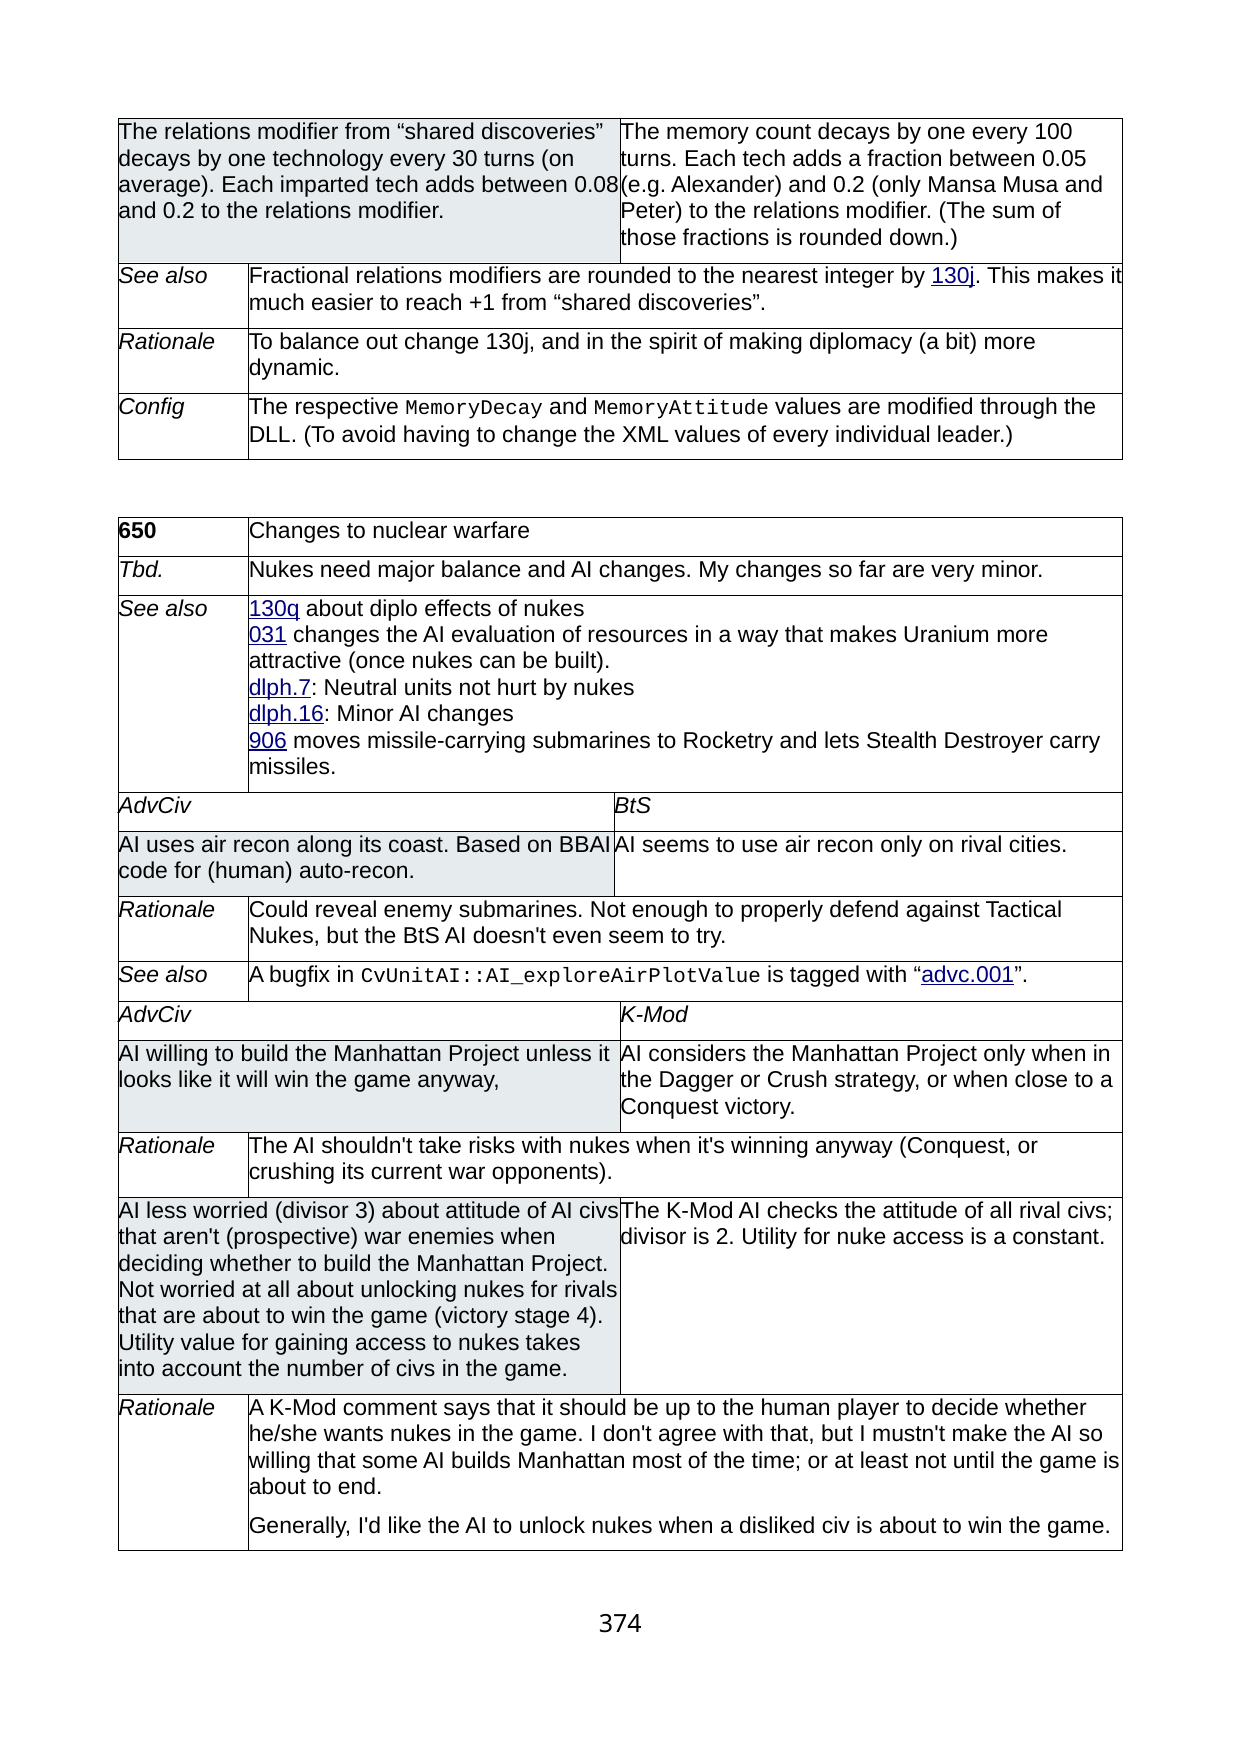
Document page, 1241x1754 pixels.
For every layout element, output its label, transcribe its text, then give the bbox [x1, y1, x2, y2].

table_cell K-Mod [621, 1002, 1122, 1040]
table_cell Rationale [119, 1133, 248, 1197]
table_cell 130q about diplo effects of nukes 031 changes the AI evaluation of resources in a way that makes Uranium more attractive (once nukes can be built). dlph.7: Neutral units not hurt by nukes dlph.16: Minor AI changes 906 moves missile-carrying submarines to Rocketry and lets Stealth Destroyer carry missiles. [249, 596, 1122, 792]
table_cell Rationale [119, 329, 248, 393]
table_cell See also [119, 962, 248, 1001]
table_cell Rationale [119, 1395, 248, 1550]
table_cell A bugfix in CvUnitAI::AI_exploreAirPlotValue is tagged with “advc.001”. [249, 962, 1122, 1001]
table_cell AI less worried (divisor 3) about attitude of AI civs that aren't (prospective) war enemies when deciding whether to build the Manhattan Project. Not worried at all about unlocking nukes for rivals that are about to win the game (victory stage 4). Utility value for gaining access to nukes takes into account the number of civs in the game. [119, 1198, 620, 1394]
table_cell AI considers the Manhattan Project only when in the Dagger or Crush strategy, or when close to a Conquest victory. [621, 1041, 1122, 1132]
table_cell A K-Mod comment says that it should be up to the human player to decide whether he/she wants nukes in the game. I don't agree with that, but I mustn't make the AI so willing that some AI builds Manhattan most of the time; or at least not until the game is about to end. Generally, I'd like the AI to unlock nukes when a disliked civ is about to win the game. [249, 1395, 1122, 1550]
table_cell AI seems to use air recon only on rival cities. [615, 832, 1122, 896]
table_cell Rationale [119, 897, 248, 961]
table_cell The AI shouldn't take risks with nukes when it's winning anyway (Conquest, or crushing its current war opponents). [249, 1133, 1122, 1197]
table_cell AdvCiv [119, 793, 614, 831]
table_cell AI willing to build the Manhattan Project unless it looks like it will win the game anyway, [119, 1041, 620, 1132]
table_cell The K-Mod AI checks the attitude of all rival civs; divisor is 2. Utility for nuke access is a constant. [621, 1198, 1122, 1394]
table_cell Config [119, 394, 248, 459]
table_cell Fractional relations modifiers are rounded to the nearest integer by 130j. This makes it much easier to reach +1 from “shared discoveries”. [249, 264, 1122, 328]
table_cell BtS [615, 793, 1122, 831]
table_cell Tbd. [119, 557, 248, 595]
table_header Changes to nuclear warfare [249, 518, 1122, 556]
table_header 650 [119, 518, 248, 556]
table_cell See also [119, 596, 248, 792]
table_cell The relations modifier from “shared discoveries” decays by one technology every 30 turns (on average). Each imparted tech adds between 0.08 and 0.2 to the relations modifier. [119, 119, 620, 262]
table_cell Nukes need major balance and AI changes. My changes so far are very minor. [249, 557, 1122, 595]
table_cell AdvCiv [119, 1002, 620, 1040]
table_cell See also [119, 264, 248, 328]
table_cell The memory count decays by one every 100 turns. Each tech adds a fraction between 0.05 (e.g. Alexander) and 0.2 (only Mansa Musa and Peter) to the relations modifier. (The sum of those fractions is rounded down.) [621, 119, 1122, 262]
table_cell To balance out change 130j, and in the spirit of making diplomacy (a bit) more dynamic. [249, 329, 1122, 393]
table_cell AI uses air recon along its coast. Based on BBAI code for (human) auto-recon. [119, 832, 614, 896]
table_cell Could reveal enemy submarines. Not enough to properly defend against Tactical Nukes, but the BtS AI doesn't even seem to try. [249, 897, 1122, 961]
table_cell The respective MemoryDecay and MemoryAttitude values are modified through the DLL. (To avoid having to change the XML values of every individual leader.) [249, 394, 1122, 459]
